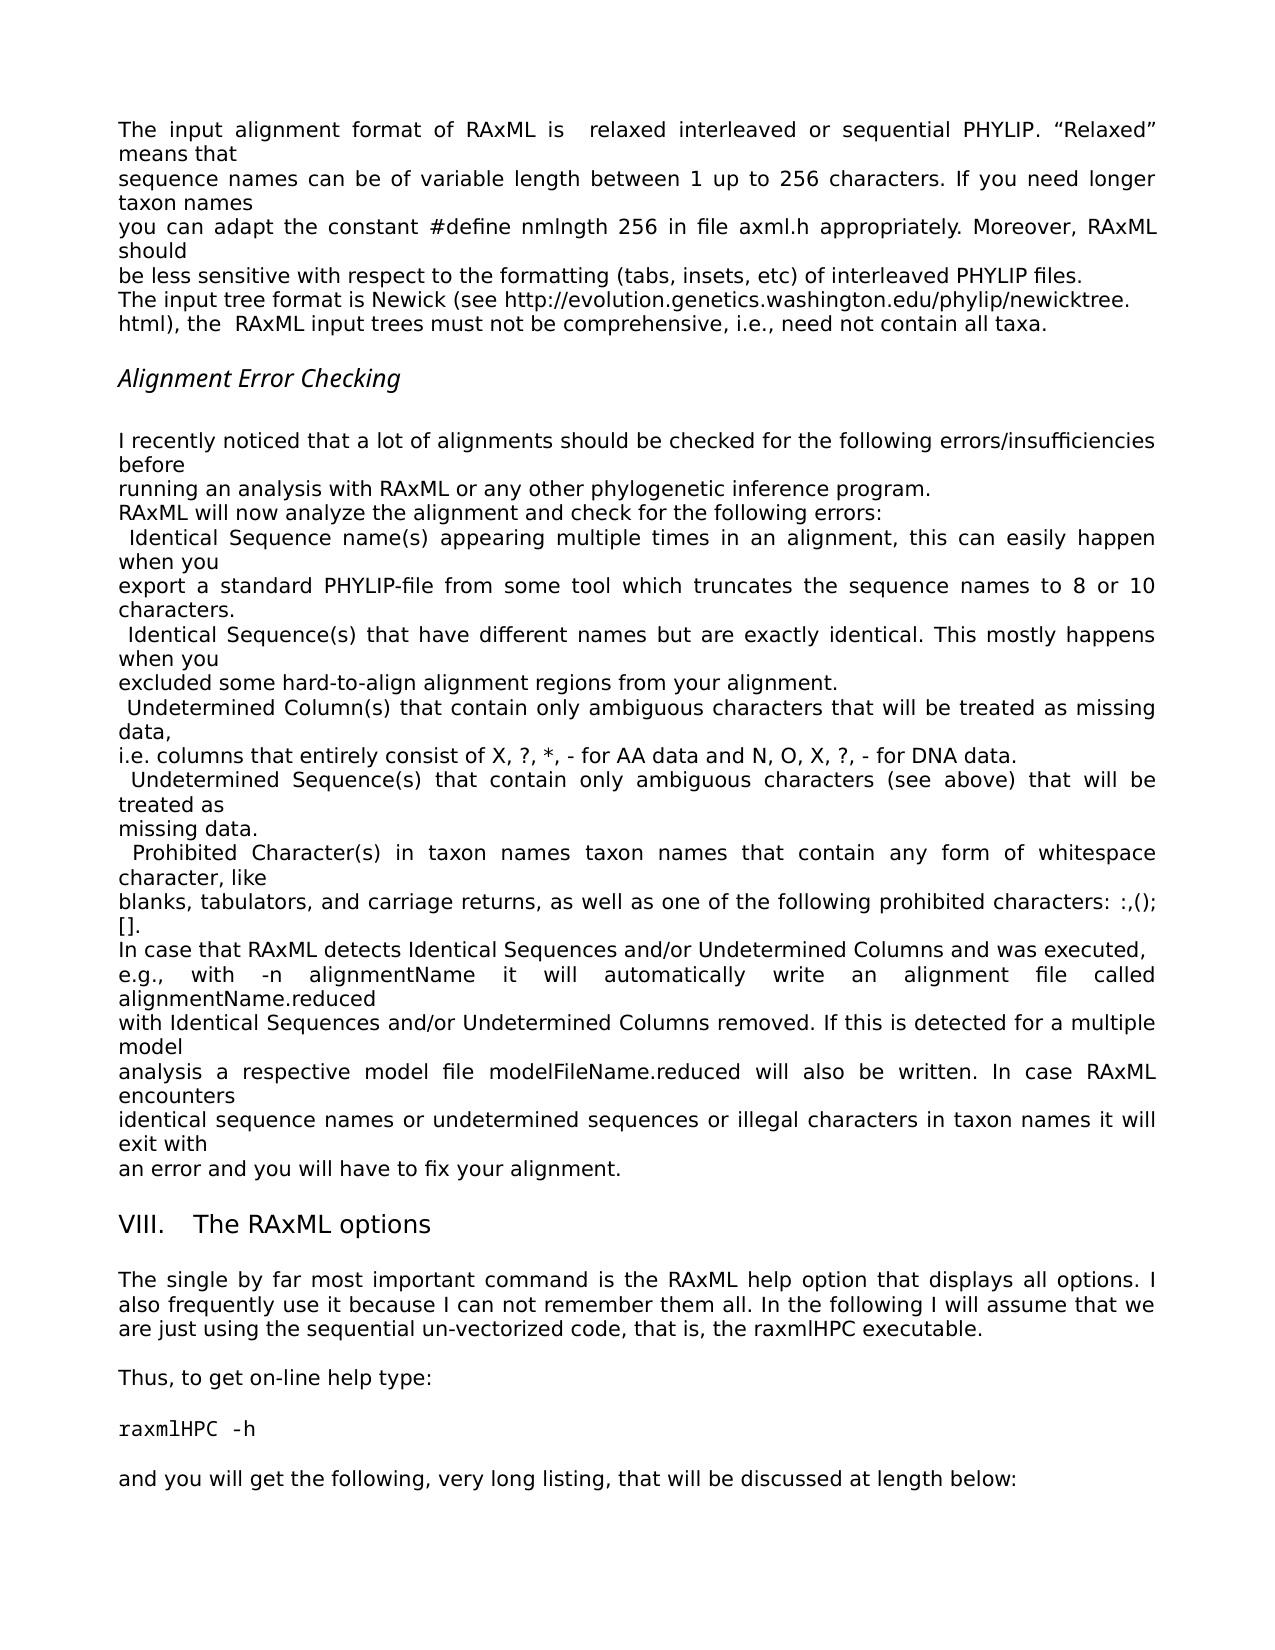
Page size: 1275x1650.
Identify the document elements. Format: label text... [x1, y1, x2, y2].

text export a standard PHYLIP-file from some tool which truncates the sequence names to 8 or 10 characters. [118, 574, 1157, 623]
text be less sensitive with respect to the formatting (tabs, insets, etc) of interleaved PHYLIP files. [118, 264, 1157, 288]
text analysis a respective model file modelFileName.reduced will also be written. In case RAxML encounters [118, 1060, 1157, 1108]
text blanks, tabulators, and carriage returns, as well as one of the following prohibited characters: :,();[]. [118, 890, 1157, 938]
text Prohibited Character(s) in taxon names taxon names that contain any form of whitespace character, like [118, 841, 1157, 890]
text excluded some hard-to-align alignment regions from your alignment. [118, 671, 1157, 696]
text Identical Sequence(s) that have different names but are exactly identical. This mostly happens when you [118, 623, 1157, 671]
text e.g., with -n alignmentName it will automatically write an alignment file called alignmentName.reduced [118, 963, 1157, 1011]
text Identical Sequence name(s) appearing multiple times in an alignment, this can easily happen when you [118, 526, 1157, 574]
list The RAxML options [118, 1210, 1157, 1239]
text and you will get the following, very long listing, that will be discussed at length below: [118, 1467, 1157, 1491]
text RAxML will now analyze the alignment and check for the following errors: [118, 501, 1157, 526]
text The single by far most important command is the RAxML help option that displays all options. I also frequently use it because I can not remember them all. In the following I will assume that we are just using the sequential un-vectorized code, that is, the raxmlHPC executable. [118, 1268, 1157, 1341]
text I recently noticed that a lot of alignments should be checked for the following errors/insufficiencies before [118, 429, 1157, 477]
text In case that RAxML detects Identical Sequences and/or Undetermined Columns and was executed, [118, 938, 1157, 963]
text an error and you will have to fix your alignment. [118, 1157, 1157, 1181]
text raxmlHPC -h [118, 1414, 1157, 1443]
text missing data. [118, 817, 1157, 841]
text sequence names can be of variable length between 1 up to 256 characters. If you need longer taxon names [118, 167, 1157, 215]
text Thus, to get on-line help type: [118, 1366, 1157, 1390]
text Alignment Error Checking [118, 361, 1157, 394]
text The input tree format is Newick (see http://evolution.genetics.washington.edu/phylip/newicktree. [118, 288, 1157, 312]
text with Identical Sequences and/or Undetermined Columns removed. If this is detected for a multiple model [118, 1011, 1157, 1060]
text html), the RAxML input trees must not be comprehensive, i.e., need not contain all taxa. [118, 312, 1157, 337]
text you can adapt the constant #define nmlngth 256 in file axml.h appropriately. Moreover, RAxML should [118, 215, 1157, 264]
text Undetermined Column(s) that contain only ambiguous characters that will be treated as missing data, [118, 696, 1157, 744]
text Undetermined Sequence(s) that contain only ambiguous characters (see above) that will be treated as [118, 768, 1157, 817]
text running an analysis with RAxML or any other phylogenetic inference program. [118, 477, 1157, 501]
text The input alignment format of RAxML is relaxed interleaved or sequential PHYLIP. “Relaxed” means that [118, 118, 1157, 167]
text i.e. columns that entirely consist of X, ?, *, - for AA data and N, O, X, ?, - for DNA data. [118, 744, 1157, 768]
text identical sequence names or undetermined sequences or illegal characters in taxon names it will exit with [118, 1108, 1157, 1157]
